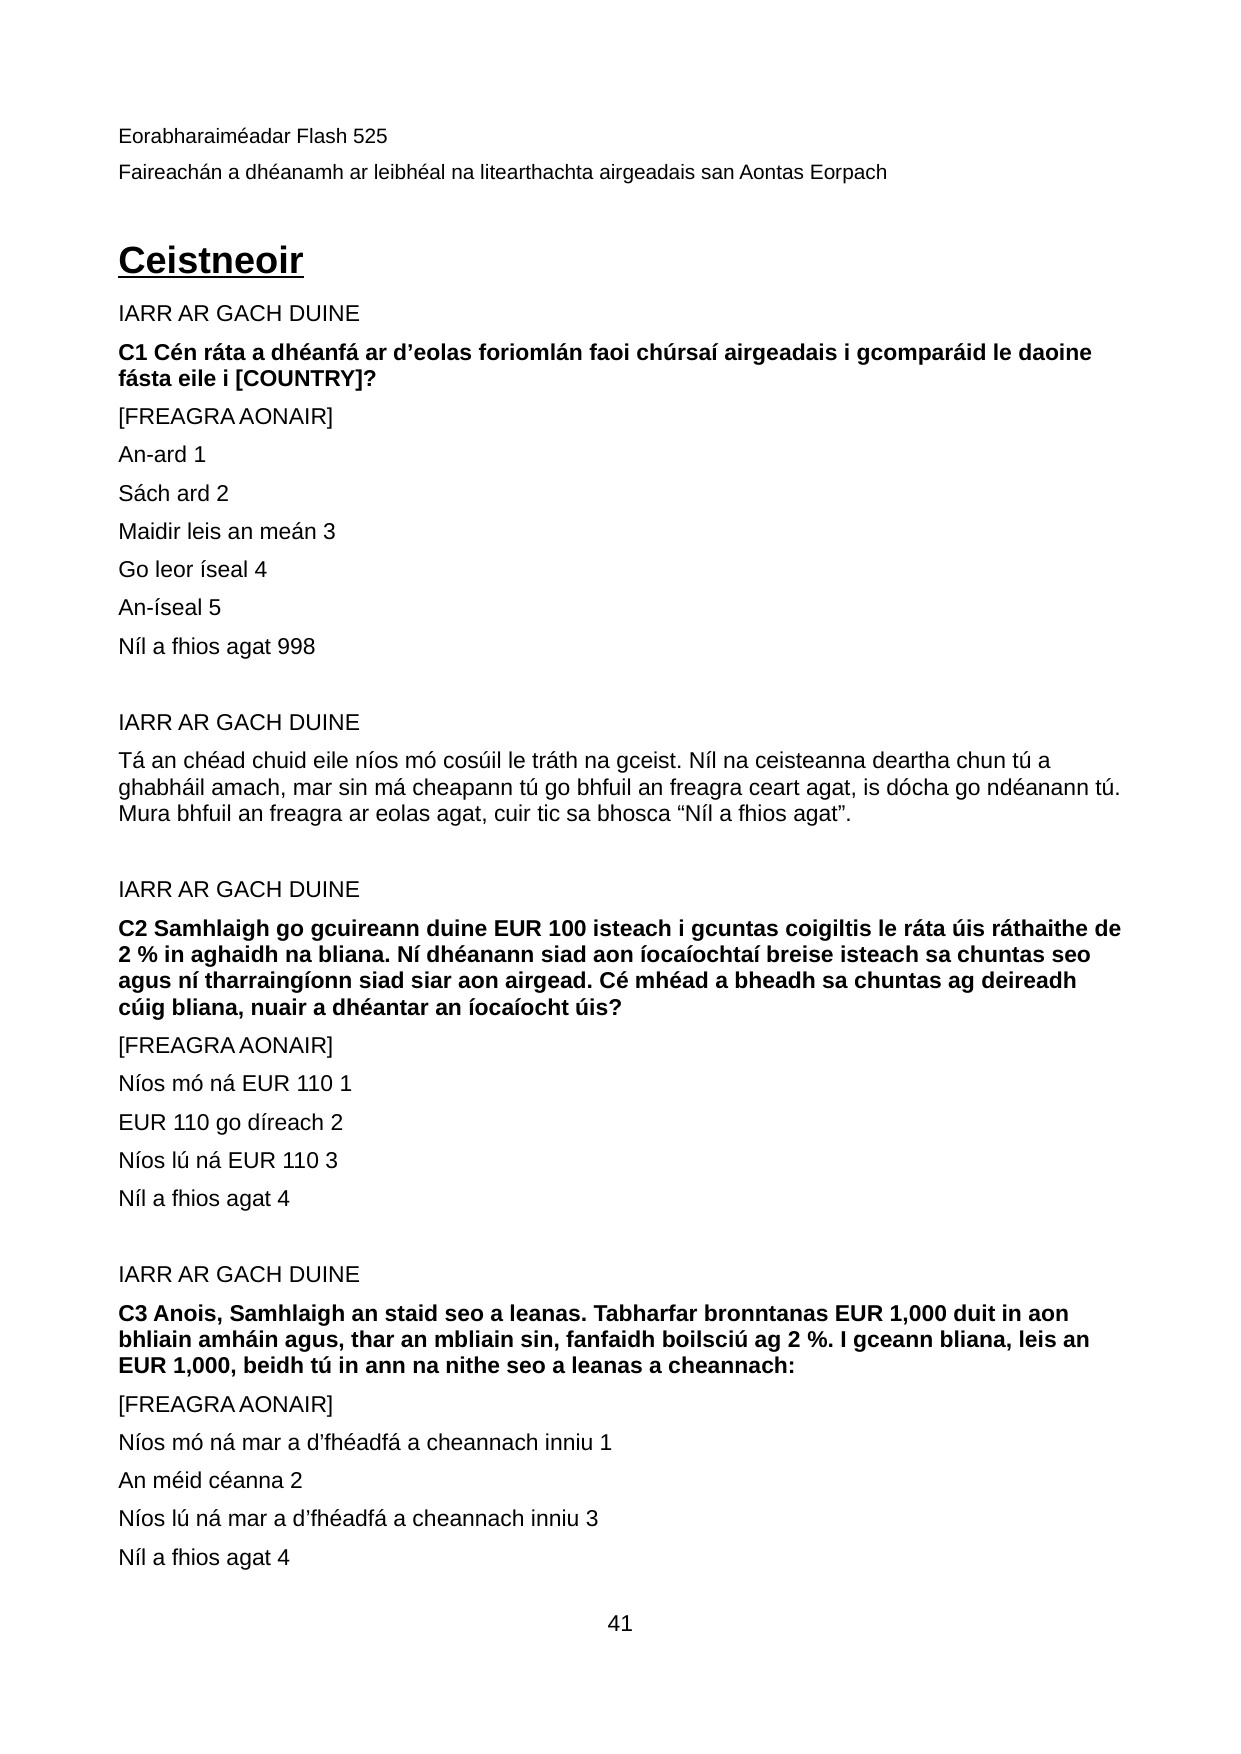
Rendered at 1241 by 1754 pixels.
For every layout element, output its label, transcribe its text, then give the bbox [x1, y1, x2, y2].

text An-íseal 5 [118, 594, 1122, 621]
text [FREAGRA AONAIR] [118, 1391, 1122, 1417]
text An-ard 1 [118, 441, 1122, 468]
text Níos mó ná mar a d’fhéadfá a cheannach inniu 1 [118, 1429, 1122, 1455]
text Maidir leis an meán 3 [118, 518, 1122, 544]
text Go leor íseal 4 [118, 556, 1122, 582]
text C1 Cén ráta a dhéanfá ar d’eolas foriomlán faoi chúrsaí airgeadais i gcomparáid le daoine fásta eile i [COUNTRY]? [118, 339, 1122, 391]
text C2 Samhlaigh go gcuireann duine EUR 100 isteach i gcuntas coigiltis le ráta úis ráthaithe de 2 % in aghaidh na bliana. Ní dhéanann siad aon íocaíochtaí breise isteach sa chuntas seo agus ní tharraingíonn siad siar aon airgead. Cé mhéad a bheadh sa chuntas ag deireadh cúig bliana, nuair a dhéantar an íocaíocht úis? [118, 915, 1122, 1020]
text Níl a fhios agat 4 [118, 1185, 1122, 1211]
text IARR AR GACH DUINE [118, 300, 1122, 327]
text Níl a fhios agat 4 [118, 1543, 1122, 1570]
text Sách ard 2 [118, 480, 1122, 506]
text IARR AR GACH DUINE [118, 876, 1122, 903]
text Níos lú ná EUR 110 3 [118, 1147, 1122, 1173]
text C3 Anois, Samhlaigh an staid seo a leanas. Tabharfar bronntanas EUR 1,000 duit in aon bhliain amháin agus, thar an mbliain sin, fanfaidh boilsciú ag 2 %. I gceann bliana, leis an EUR 1,000, beidh tú in ann na nithe seo a leanas a cheannach: [118, 1299, 1122, 1379]
text Níl a fhios agat 998 [118, 633, 1122, 659]
text EUR 110 go díreach 2 [118, 1108, 1122, 1135]
text [FREAGRA AONAIR] [118, 403, 1122, 429]
text Níos lú ná mar a d’fhéadfá a cheannach inniu 3 [118, 1505, 1122, 1532]
subtitle Ceistneoir [118, 238, 1122, 282]
text IARR AR GACH DUINE [118, 1261, 1122, 1288]
text Níos mó ná EUR 110 1 [118, 1070, 1122, 1097]
text Tá an chéad chuid eile níos mó cosúil le tráth na gceist. Níl na ceisteanna deartha chun tú a ghabháil amach, mar sin má cheapann tú go bhfuil an freagra ceart agat, is dócha go ndéanann tú. Mura bhfuil an freagra ar eolas agat, cuir tic sa bhosca “Níl a fhios agat”. [118, 747, 1122, 826]
text IARR AR GACH DUINE [118, 709, 1122, 735]
text An méid céanna 2 [118, 1467, 1122, 1493]
text [FREAGRA AONAIR] [118, 1032, 1122, 1058]
